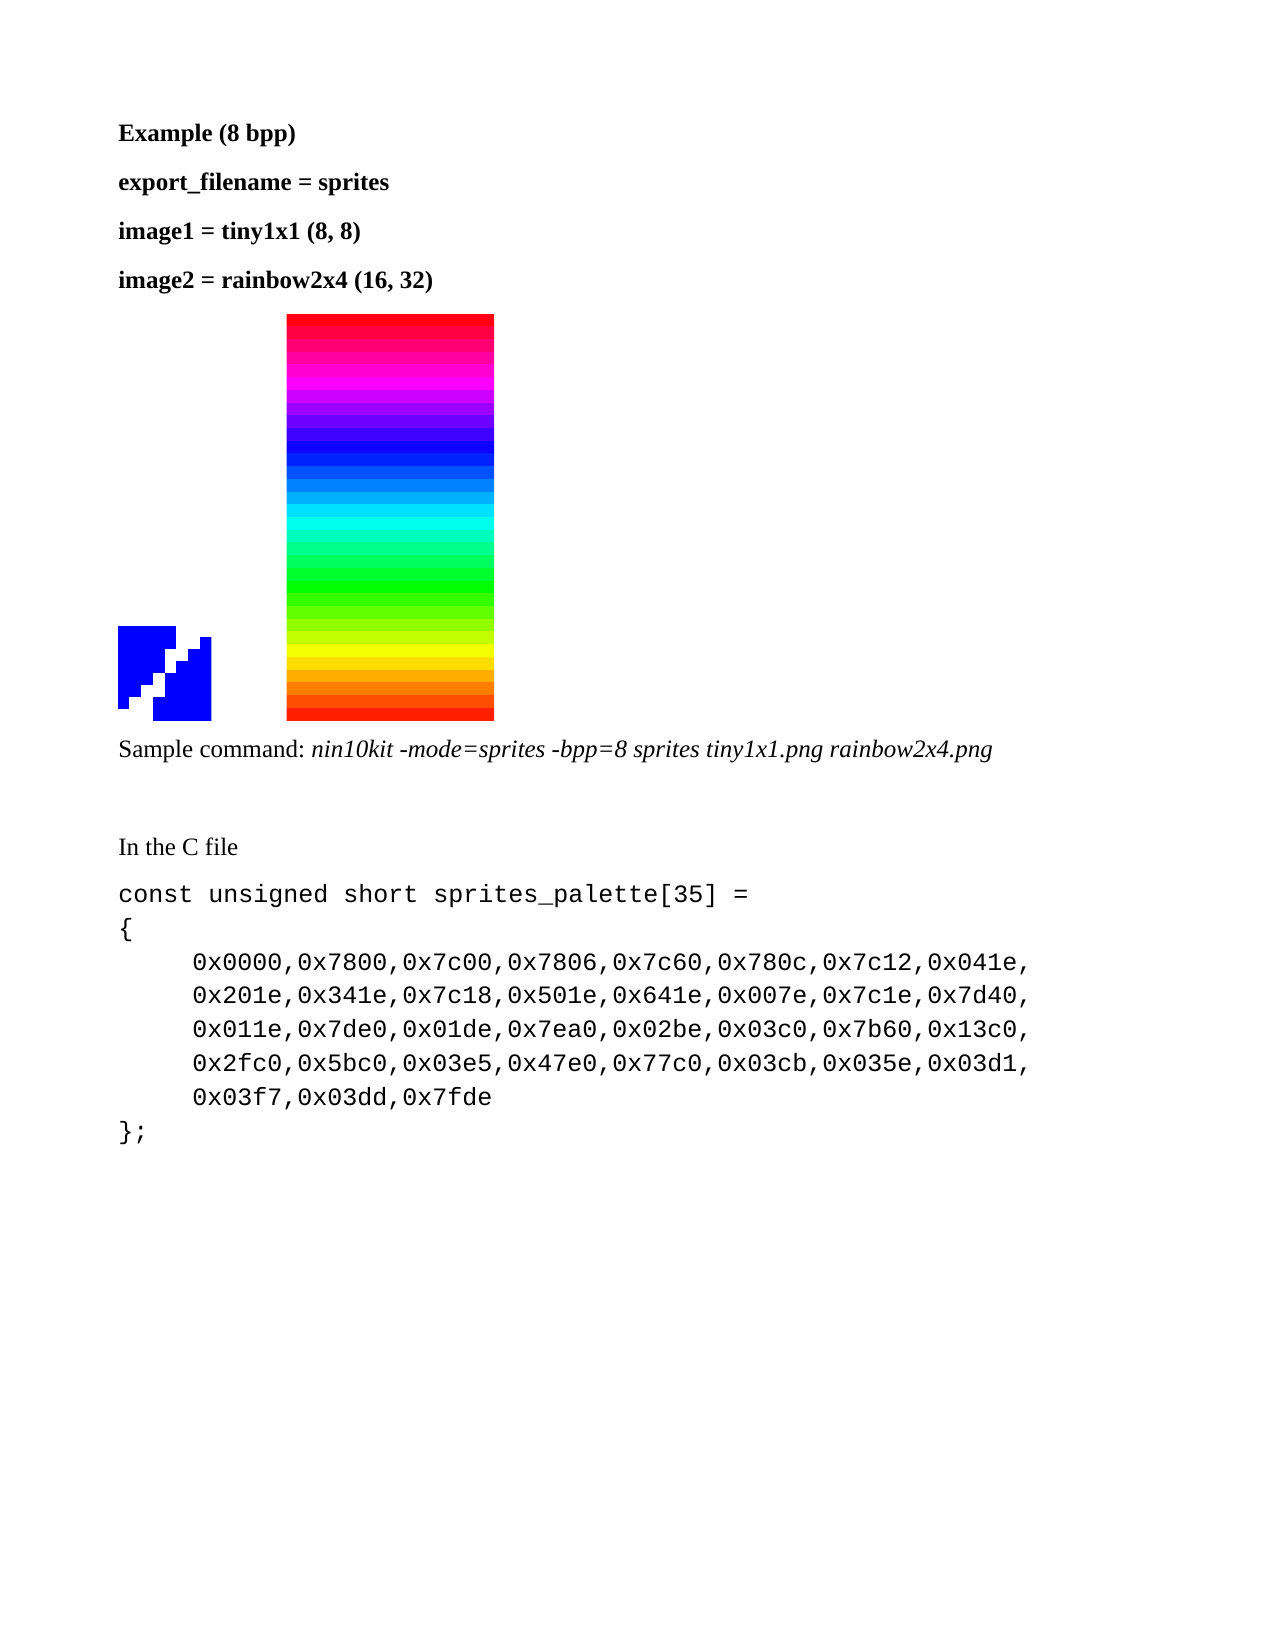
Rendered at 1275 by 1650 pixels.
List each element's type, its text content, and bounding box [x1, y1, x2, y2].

text image2 = rainbow2x4 (16, 32) [118, 265, 1157, 294]
text 0x03f7,0x03dd,0x7fde [118, 1085, 1157, 1113]
text image1 = tiny1x1 (8, 8) [118, 216, 1157, 245]
text const unsigned short sprites_palette[35] = [118, 881, 1157, 909]
text 0x2fc0,0x5bc0,0x03e5,0x47e0,0x77c0,0x03cb,0x035e,0x03d1, [118, 1051, 1157, 1079]
text }; [118, 1119, 1157, 1147]
picture [286, 505, 495, 721]
text export_filename = sprites [118, 167, 1157, 196]
text 0x011e,0x7de0,0x01de,0x7ea0,0x02be,0x03c0,0x7b60,0x13c0, [118, 1017, 1157, 1045]
text 0x201e,0x341e,0x7c18,0x501e,0x641e,0x007e,0x7c1e,0x7d40, [118, 983, 1157, 1011]
text 0x0000,0x7800,0x7c00,0x7806,0x7c60,0x780c,0x7c12,0x041e, [118, 949, 1157, 977]
picture [118, 626, 212, 721]
text Sample command: nin10kit -mode=sprites -bpp=8 sprites tiny1x1.png rainbow2x4.png [118, 734, 1157, 763]
text { [118, 915, 1157, 943]
text Example (8 bpp) [118, 118, 1157, 147]
text In the C file [118, 832, 1157, 861]
picture [286, 314, 495, 491]
